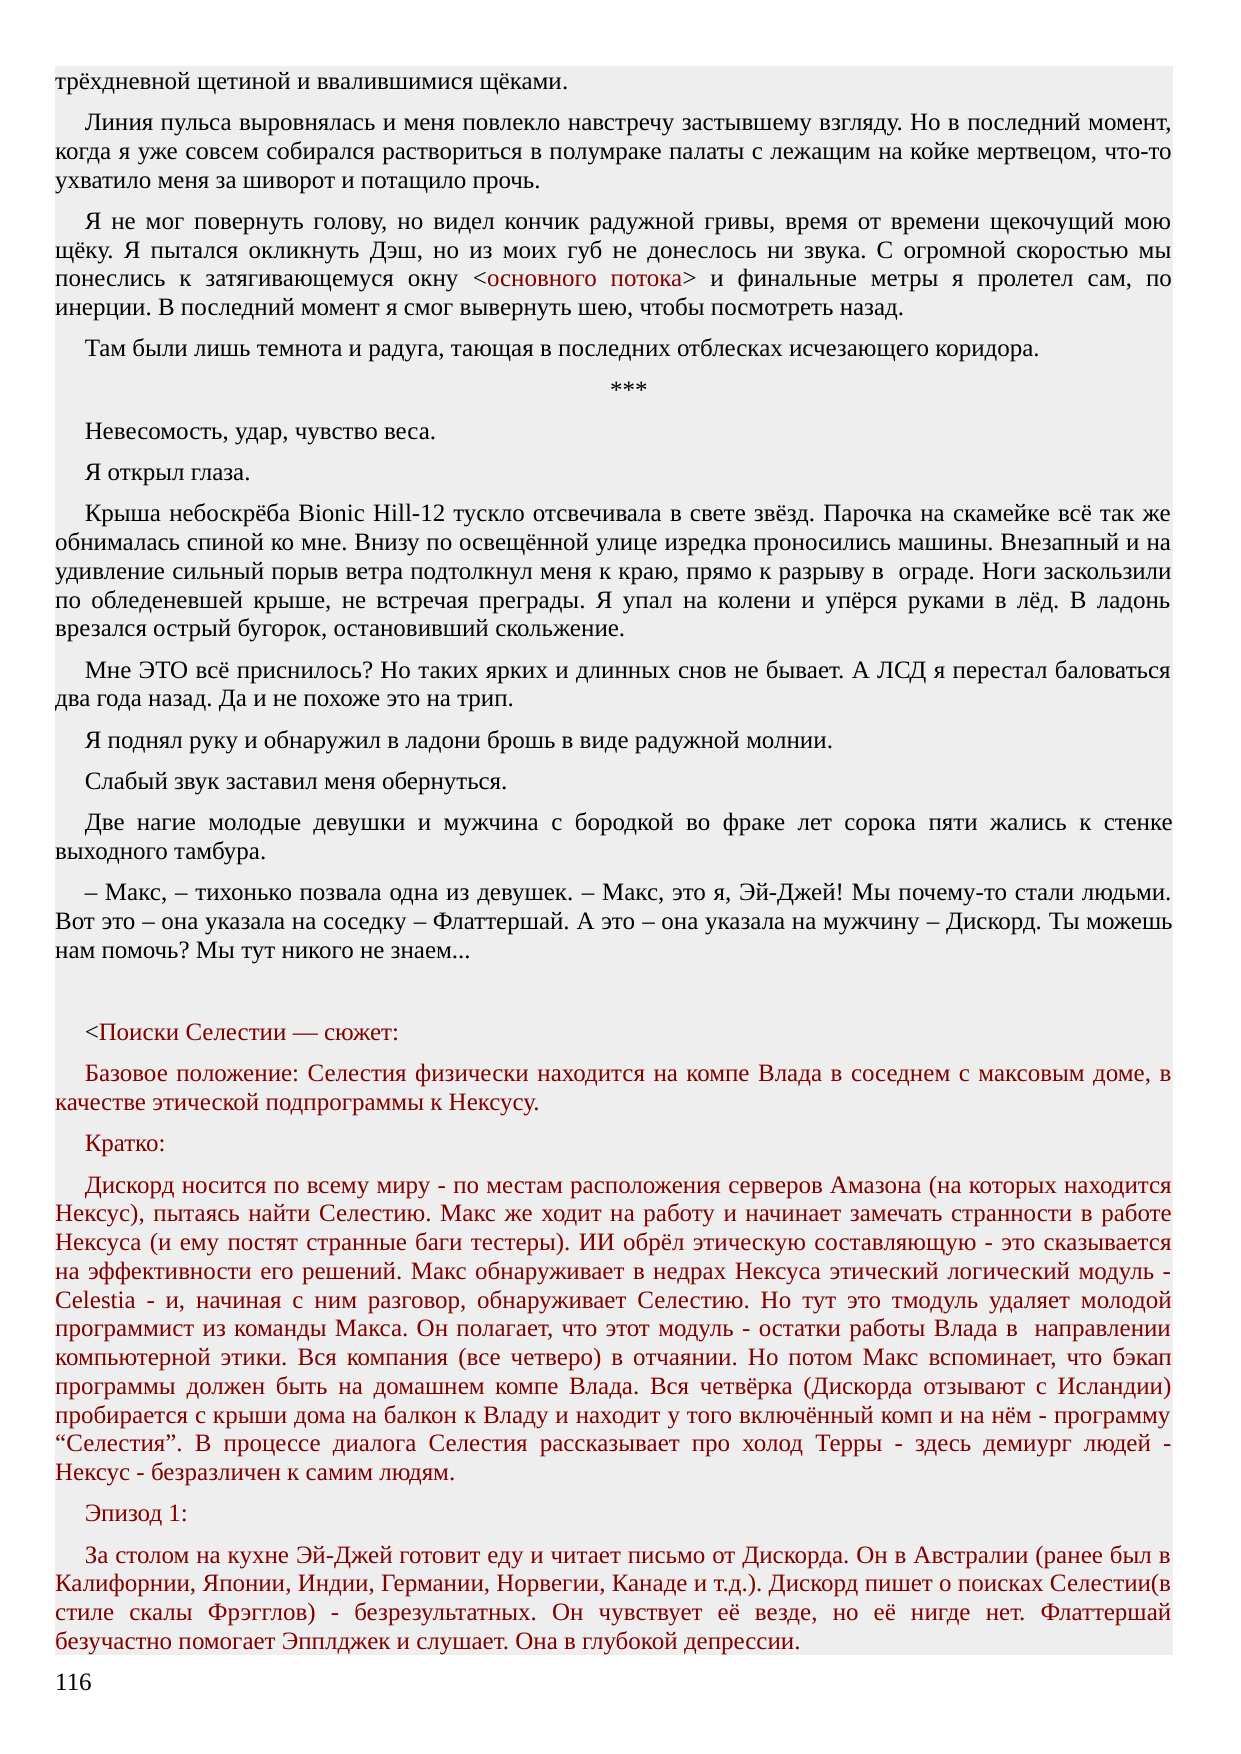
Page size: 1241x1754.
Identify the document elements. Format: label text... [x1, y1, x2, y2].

text Две нагие молодые девушки и мужчина с бородкой во фраке лет сорока пяти жались к стенке выходного тамбура. [55, 807, 1173, 865]
text Базовое положение: Селестия физически находится на компе Влада в соседнем с максовым доме, в качестве этической подпрограммы к Нексусу. [55, 1058, 1173, 1116]
text Мне ЭТО всё приснилось? Но таких ярких и длинных снов не бывает. А ЛСД я перестал баловаться два года назад. Да и не похоже это на трип. [55, 655, 1173, 712]
text Там были лишь темнота и радуга, тающая в последних отблесках исчезающего коридора. [55, 333, 1173, 362]
text Я не мог повернуть голову, но видел кончик радужной гривы, время от времени щекочущий мою щёку. Я пытался окликнуть Дэш, но из моих губ не донеслось ни звука. С огромной скоростью мы понеслись к затягивающемуся окну <основного потока> и финальные метры я пролетел сам, по инерции. В последний момент я смог вывернуть шею, чтобы посмотреть назад. [55, 206, 1173, 321]
text Дискорд носится по всему миру - по местам расположения серверов Амазона (на которых находится Нексус), пытаясь найти Селестию. Макс же ходит на работу и начинает замечать странности в работе Нексуса (и ему постят странные баги тестеры). ИИ обрёл этическую составляющую - это сказывается на эффективности его решений. Макс обнаруживает в недрах Нексуса этический логический модуль - Celestia - и, начиная с ним разговор, обнаруживает Селестию. Но тут это тмодуль удаляет молодой программист из команды Макса. Он полагает, что этот модуль - остатки работы Влада в направлении компьютерной этики. Вся компания (все четверо) в отчаянии. Но потом Макс вспоминает, что бэкап программы должен быть на домашнем компе Влада. Вся четвёрка (Дискорда отзывают с Исландии) пробирается с крыши дома на балкон к Владу и находит у того включённый комп и на нём - программу “Селестия”. В процессе диалога Селестия рассказывает про холод Терры - здесь демиург людей - Нексус - безразличен к самим людям. [55, 1170, 1173, 1486]
text трёхдневной щетиной и ввалившимися щёками. [55, 66, 1173, 95]
text Я поднял руку и обнаружил в ладони брошь в виде радужной молнии. [55, 725, 1173, 753]
text Невесомость, удар, чувство веса. [55, 416, 1173, 445]
text Эпизод 1: [55, 1498, 1173, 1527]
text Слабый звук заставил меня обернуться. [55, 766, 1173, 795]
text За столом на кухне Эй-Джей готовит еду и читает письмо от Дискорда. Он в Австралии (ранее был в Калифорнии, Японии, Индии, Германии, Норвегии, Канаде и т.д.). Дискорд пишет о поисках Селестии(в стиле скалы Фрэгглов) - безрезультатных. Он чувствует её везде, но её нигде нет. Флаттершай безучастно помогает Эпплджек и слушает. Она в глубокой депрессии. [55, 1540, 1173, 1655]
text Линия пульса выровнялась и меня повлекло навстречу застывшему взгляду. Но в последний момент, когда я уже совсем собирался раствориться в полумраке палаты с лежащим на койке мертвецом, что-то ухватило меня за шиворот и потащило прочь. [55, 107, 1173, 193]
text <Поиски Селестии — сюжет: [55, 1017, 1173, 1046]
text *** [55, 375, 1173, 403]
text Кратко: [55, 1128, 1173, 1157]
text Крыша небоскрёба Bionic Hill-12 тускло отсвечивала в свете звёзд. Парочка на скамейке всё так же обнималась спиной ко мне. Внизу по освещённой улице изредка проносились машины. Внезапный и на удивление сильный порыв ветра подтолкнул меня к краю, прямо к разрыву в ограде. Ноги заскользили по обледеневшей крыше, не встречая преграды. Я упал на колени и упёрся руками в лёд. В ладонь врезался острый бугорок, остановивший скольжение. [55, 498, 1173, 642]
text Я открыл глаза. [55, 457, 1173, 486]
text – Макс, – тихонько позвала одна из девушек. – Макс, это я, Эй-Джей! Мы почему-то стали людьми. Вот это – она указала на соседку – Флаттершай. А это – она указала на мужчину – Дискорд. Ты можешь нам помочь? Мы тут никого не знаем... [55, 877, 1173, 963]
